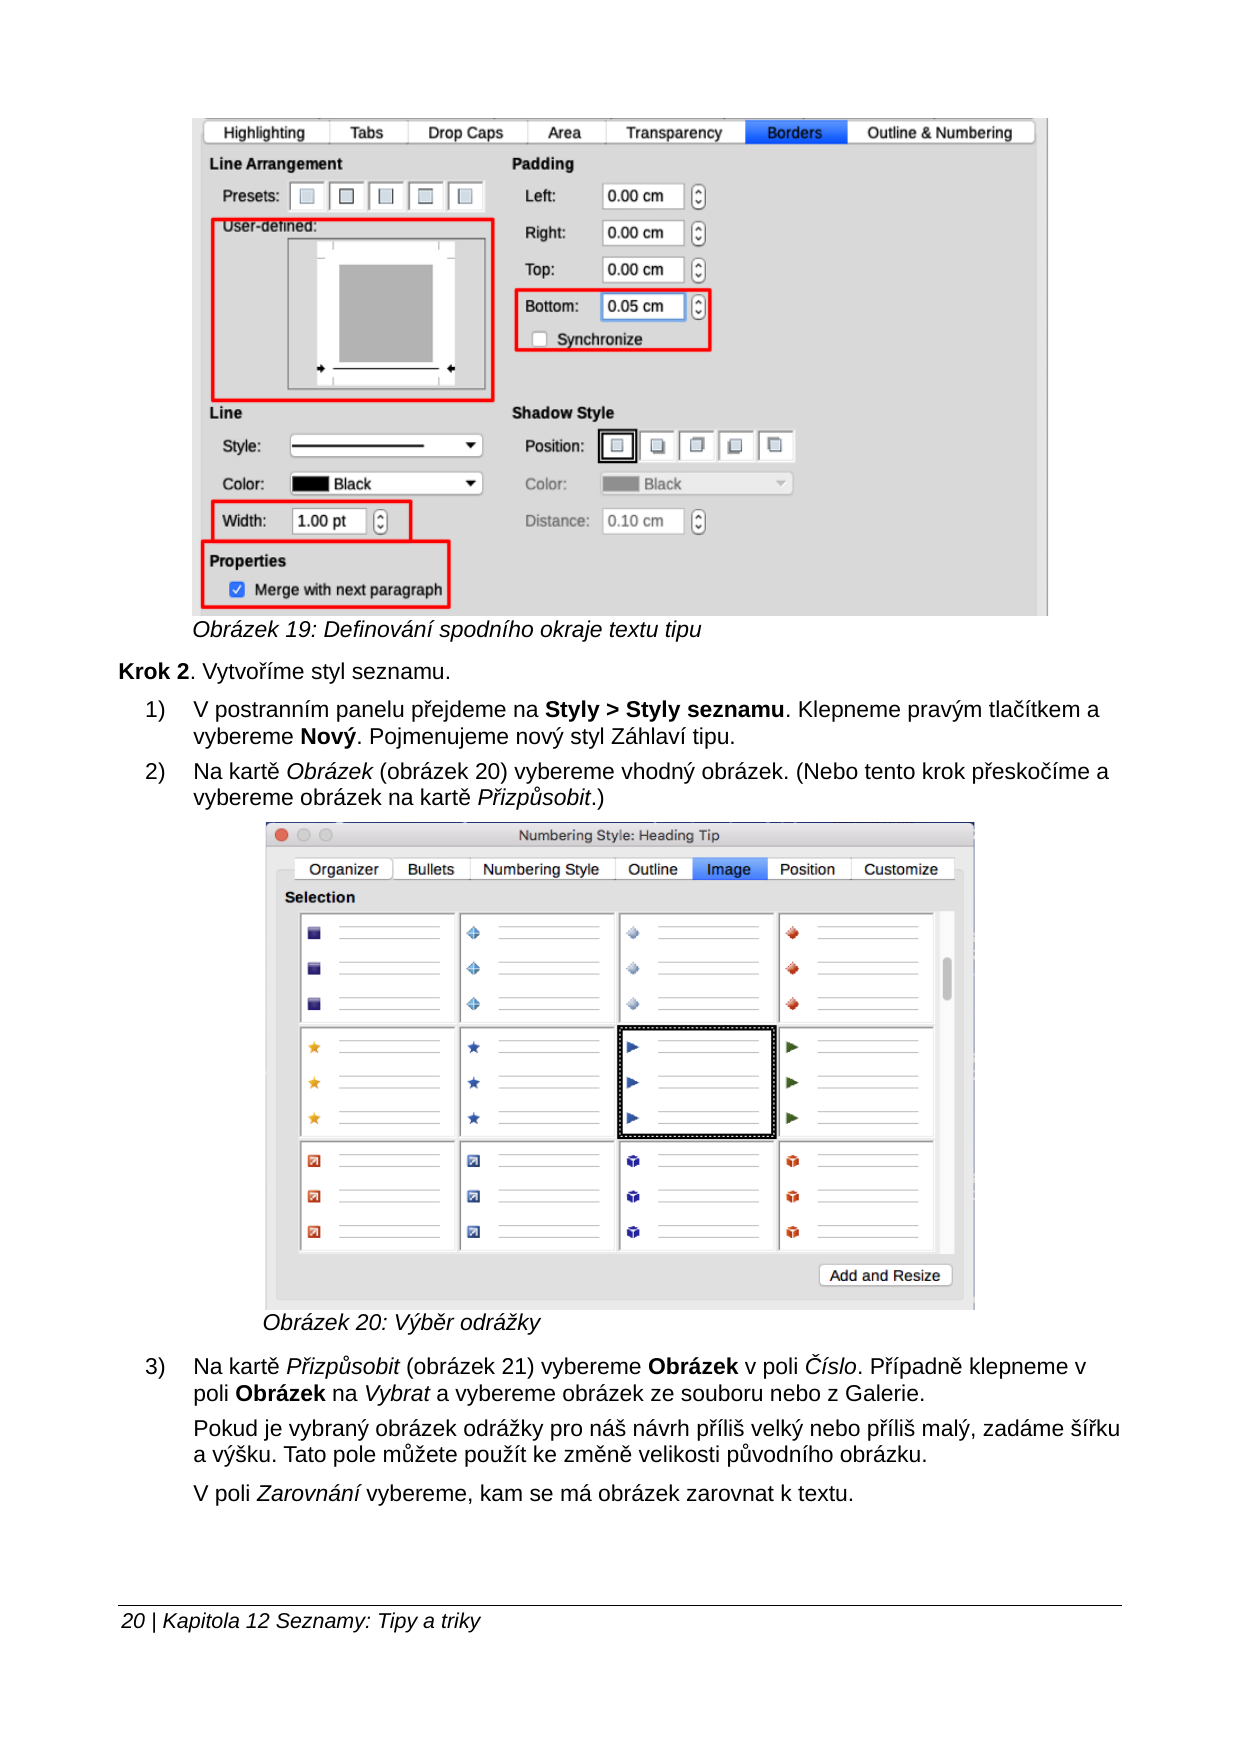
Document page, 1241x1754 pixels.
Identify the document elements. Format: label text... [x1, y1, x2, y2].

text Krok 2. Vytvoříme styl seznamu. [118, 658, 1122, 684]
list Na kartě Obrázek (obrázek 20) vybereme vhodný obrázek. (Nebo tento krok přeskočíme a vybereme obrázek na kartě Přizpůsobit.) [165, 758, 1122, 811]
list Na kartě Přizpůsobit (obrázek 21) vybereme Obrázek v poli Číslo. Případně klepneme v poli Obrázek na Vybrat a vybereme obrázek ze souboru nebo z Galerie. [165, 1353, 1122, 1406]
text Obrázek 19: Definování spodního okraje textu tipu [192, 616, 1048, 642]
text Obrázek 20: Výběr odrážky [262, 1310, 978, 1336]
picture [192, 118, 1049, 616]
picture [265, 822, 975, 1310]
list V postranním panelu přejdeme na Styly > Styly seznamu. Klepneme pravým tlačítkem a vybereme Nový. Pojmenujeme nový styl Záhlaví tipu. [165, 696, 1122, 749]
list V poli Zarovnání vybereme, kam se má obrázek zarovnat k textu. [165, 1480, 1122, 1506]
list Pokud je vybraný obrázek odrážky pro náš návrh příliš velký nebo příliš malý, zadáme šířku a výšku. Tato pole můžete použít ke změně velikosti původního obrázku. [165, 1415, 1122, 1467]
